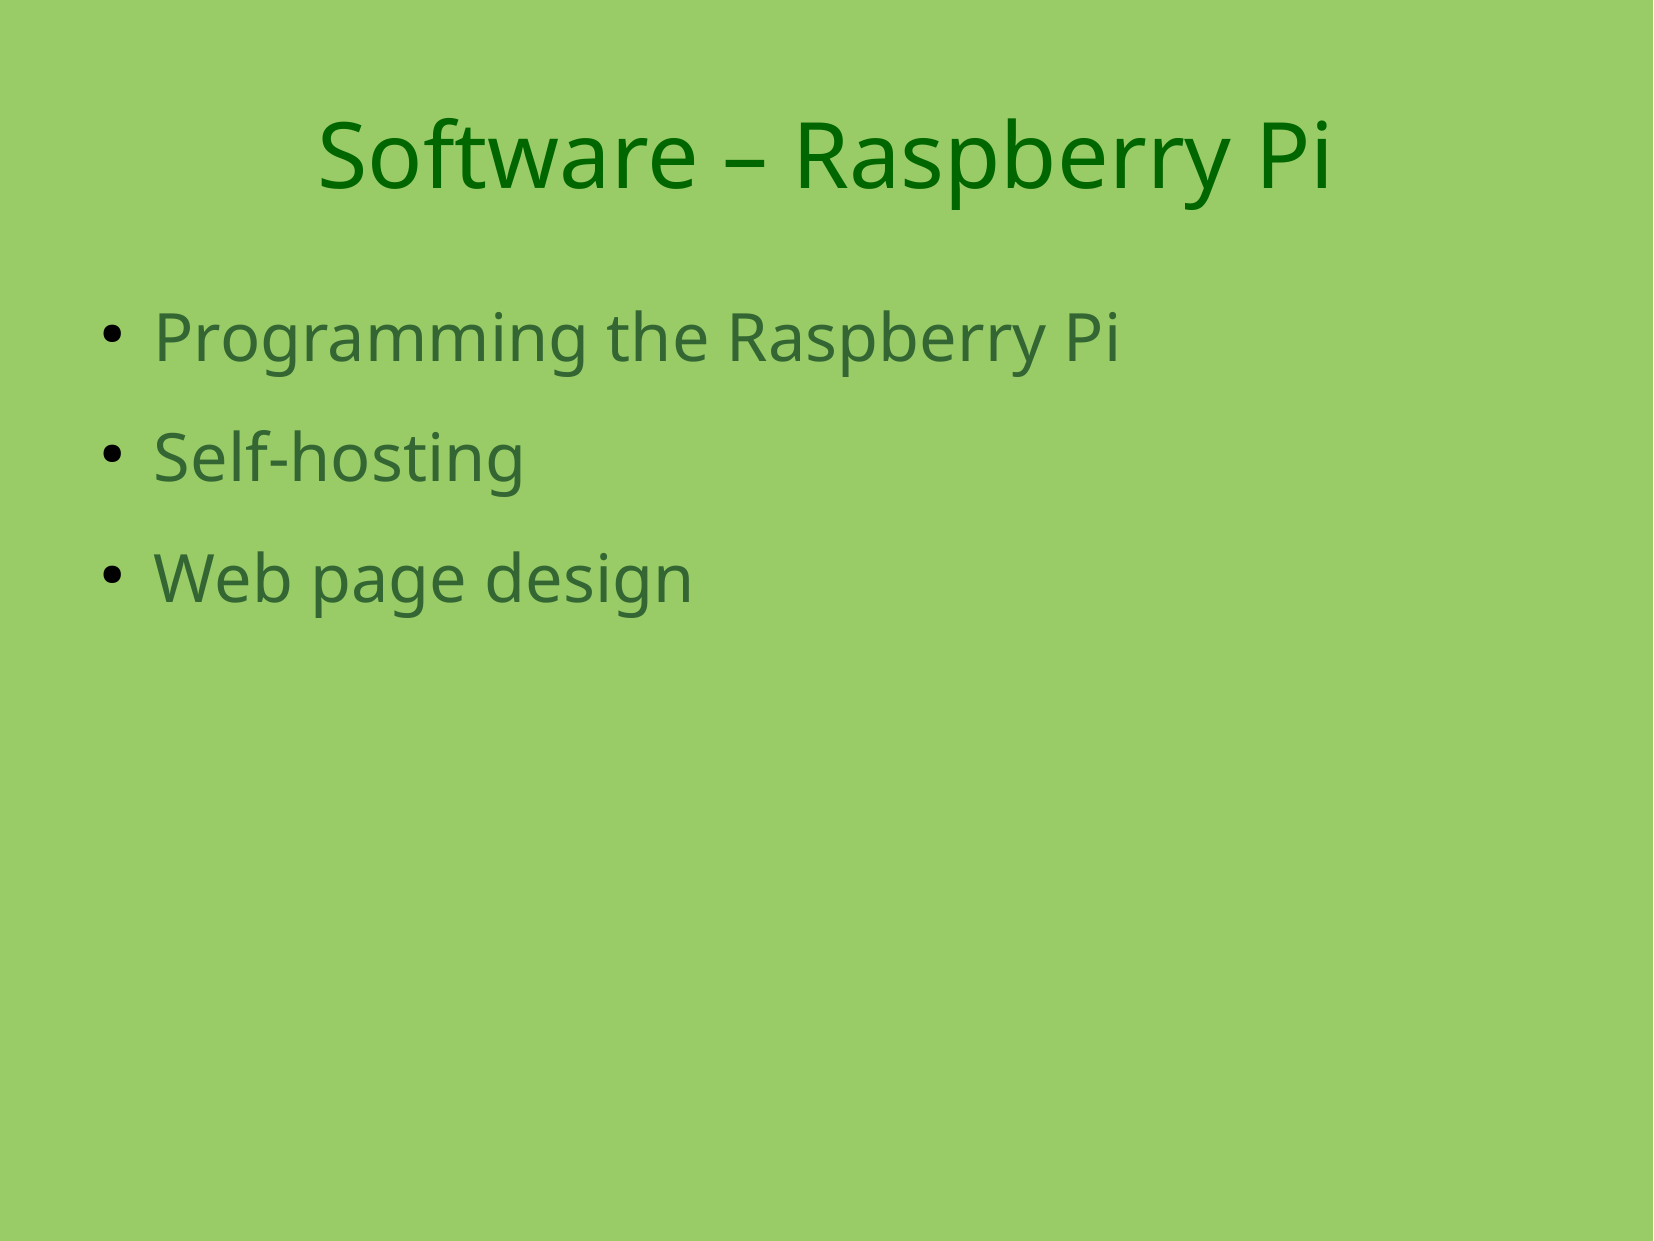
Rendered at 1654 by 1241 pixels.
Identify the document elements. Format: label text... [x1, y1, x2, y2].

title Software – Raspberry Pi [82, 49, 1571, 257]
list Programming the Raspberry Pi Self-hosting Web page design [82, 290, 1571, 1010]
